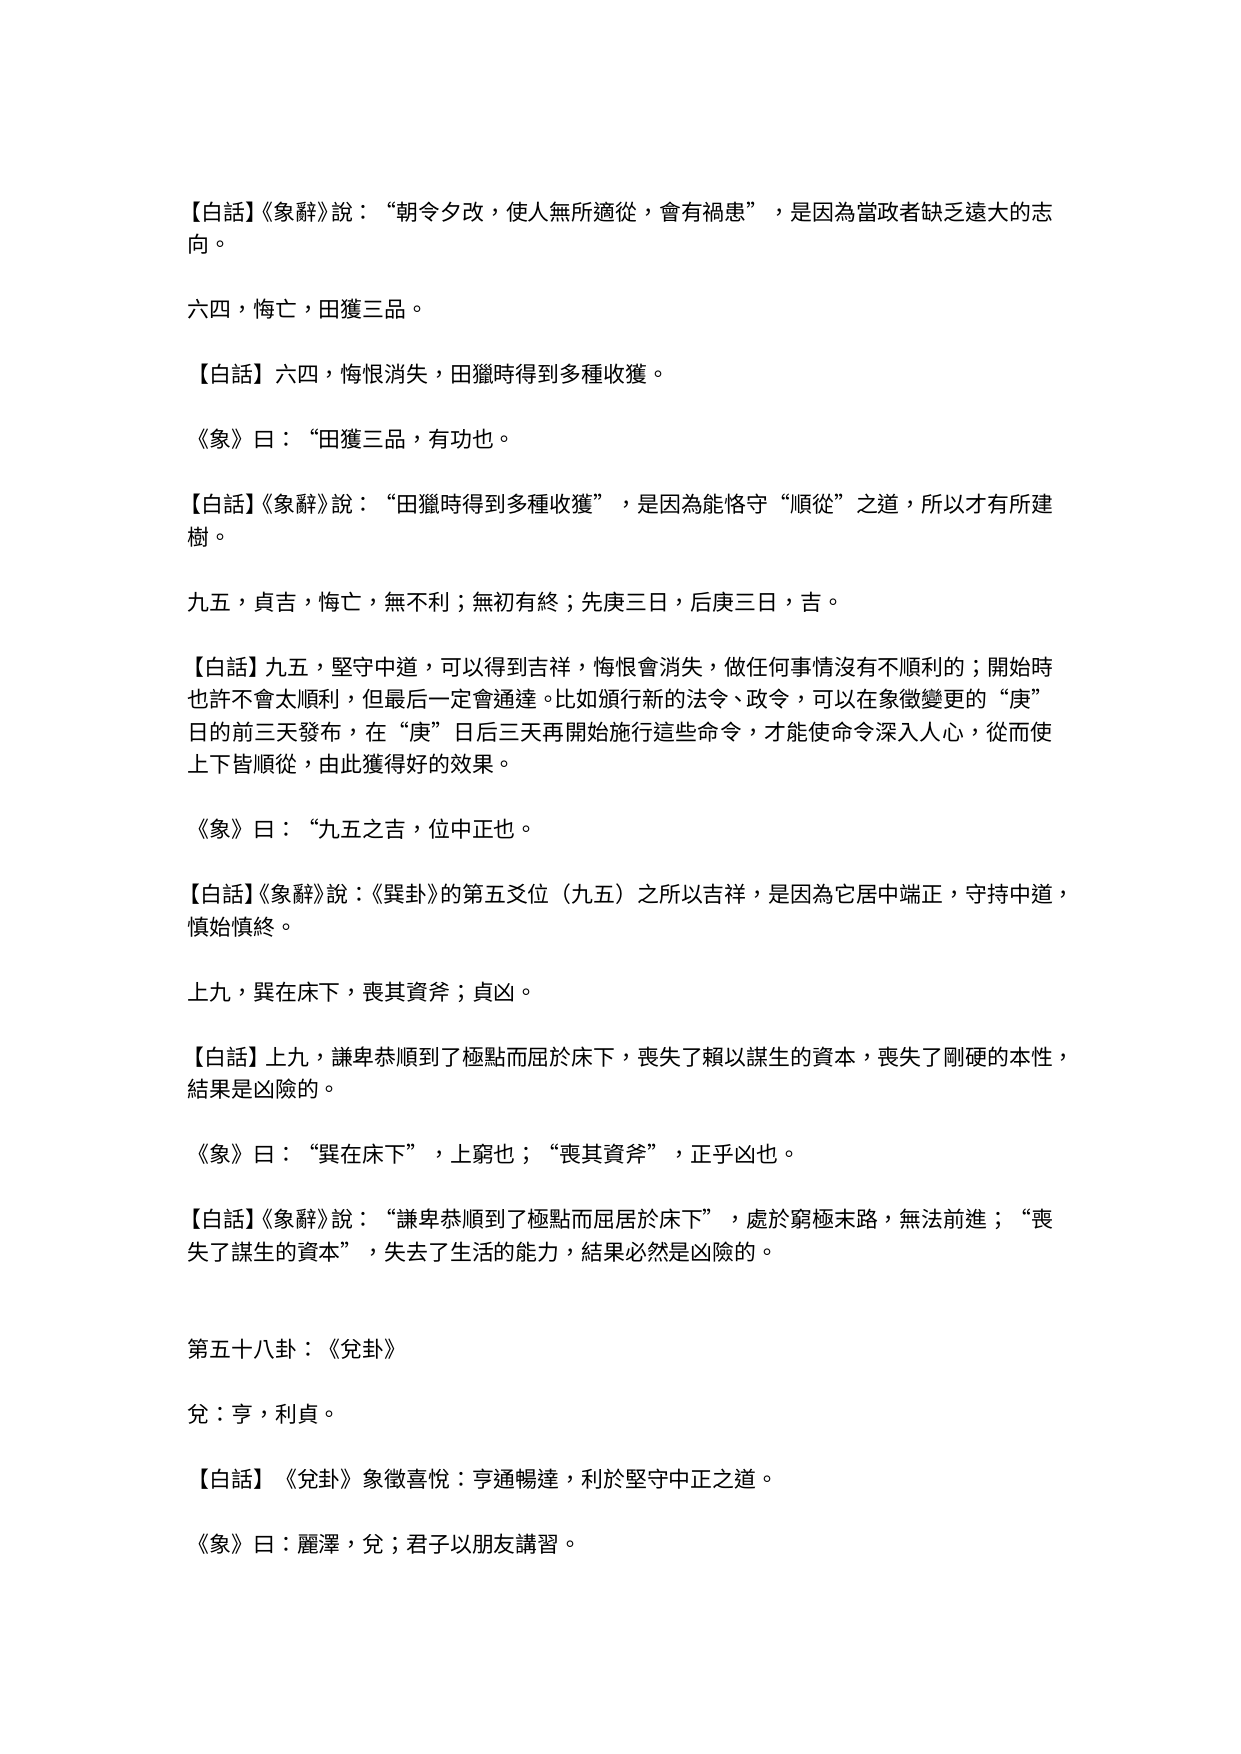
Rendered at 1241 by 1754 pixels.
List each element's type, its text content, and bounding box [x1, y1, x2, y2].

text 《象》曰：麗澤，兌；君子以朋友講習。 [187, 1527, 1053, 1559]
text 【白話】上九，謙卑恭順到了極點而屈於床下，喪失了賴以謀生的資本，喪失了剛硬的本性，結果是凶險的。 [187, 1039, 1053, 1104]
text 《象》曰：“巽在床下”，上窮也；“喪其資斧”，正乎凶也。 [187, 1137, 1053, 1169]
text 《象》曰：“九五之吉，位中正也。 [187, 812, 1053, 844]
text 六四，悔亡，田獲三品。 [187, 292, 1053, 324]
text 【白話】《象辭》說：“田獵時得到多種收獲”，是因為能恪守“順從”之道，所以才有所建樹。 [187, 487, 1053, 552]
text 【白話】《象辭》說：“朝令夕改，使人無所適從，會有禍患”，是因為當政者缺乏遠大的志向。 [187, 194, 1053, 259]
text 兌：亨，利貞。 [187, 1397, 1053, 1429]
text 上九，巽在床下，喪其資斧；貞凶。 [187, 974, 1053, 1007]
text 【白話】《兌卦》象徵喜悅：亨通暢達，利於堅守中正之道。 [187, 1462, 1053, 1494]
text 第五十八卦：《兌卦》 [187, 1332, 1053, 1364]
text 【白話】六四，悔恨消失，田獵時得到多種收獲。 [187, 357, 1053, 389]
text 《象》曰：“田獲三品，有功也。 [187, 422, 1053, 454]
text 【白話】九五，堅守中道，可以得到吉祥，悔恨會消失，做任何事情沒有不順利的；開始時也許不會太順利，但最后一定會通達。比如頒行新的法令、政令，可以在象徵變更的“庚”日的前三天發布，在“庚”日后三天再開始施行這些命令，才能使命令深入人心，從而使上下皆順從，由此獲得好的效果。 [187, 649, 1053, 779]
text 【白話】《象辭》說：“謙卑恭順到了極點而屈居於床下”，處於窮極末路，無法前進；“喪失了謀生的資本”，失去了生活的能力，結果必然是凶險的。 [187, 1202, 1053, 1267]
text 九五，貞吉，悔亡，無不利；無初有終；先庚三日，后庚三日，吉。 [187, 584, 1053, 617]
text 【白話】《象辭》說：《巽卦》的第五爻位（九五）之所以吉祥，是因為它居中端正，守持中道，慎始慎終。 [187, 877, 1053, 942]
